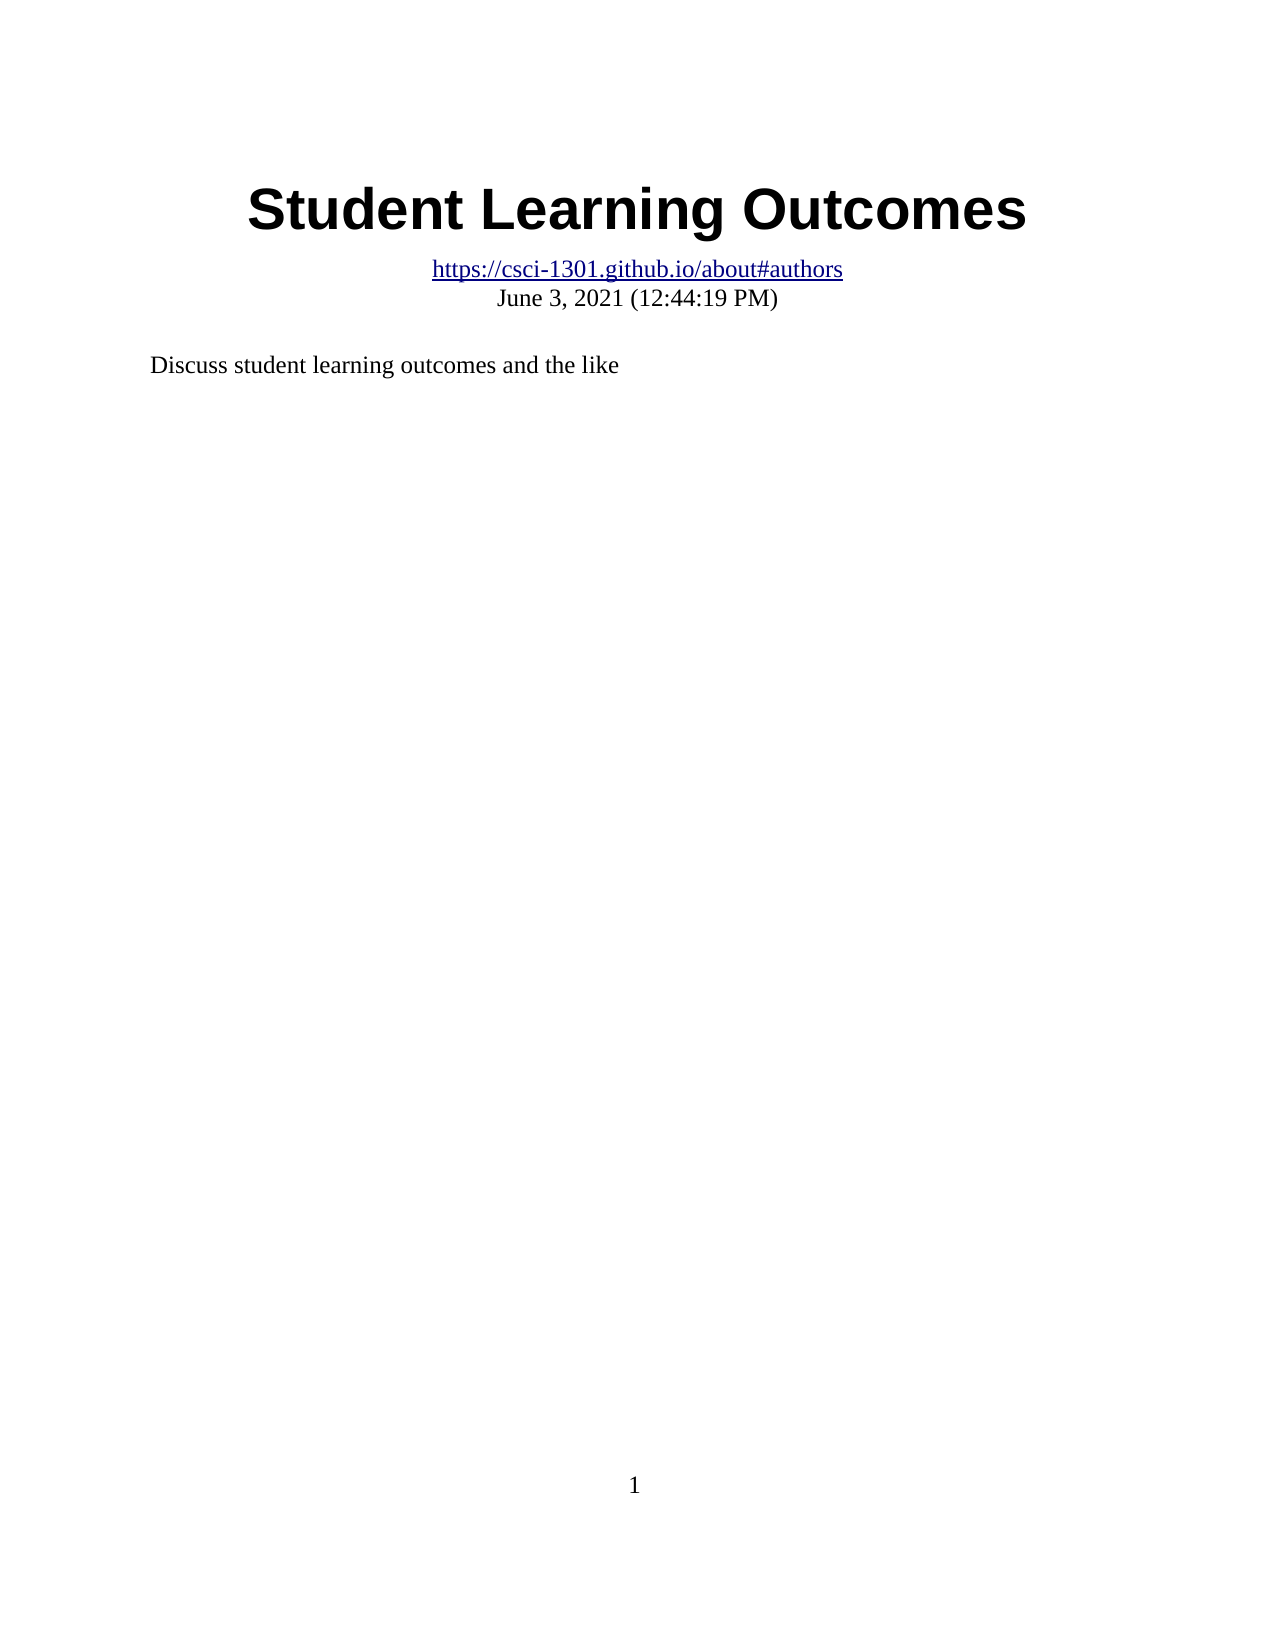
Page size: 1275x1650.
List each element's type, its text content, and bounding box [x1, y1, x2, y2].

text https://csci-1301.github.io/about#authors [150, 254, 1125, 283]
title Student Learning Outcomes [150, 175, 1125, 242]
text Discuss student learning outcomes and the like [150, 350, 1125, 378]
text June 3, 2021 (12:44:19 PM) [150, 283, 1125, 312]
